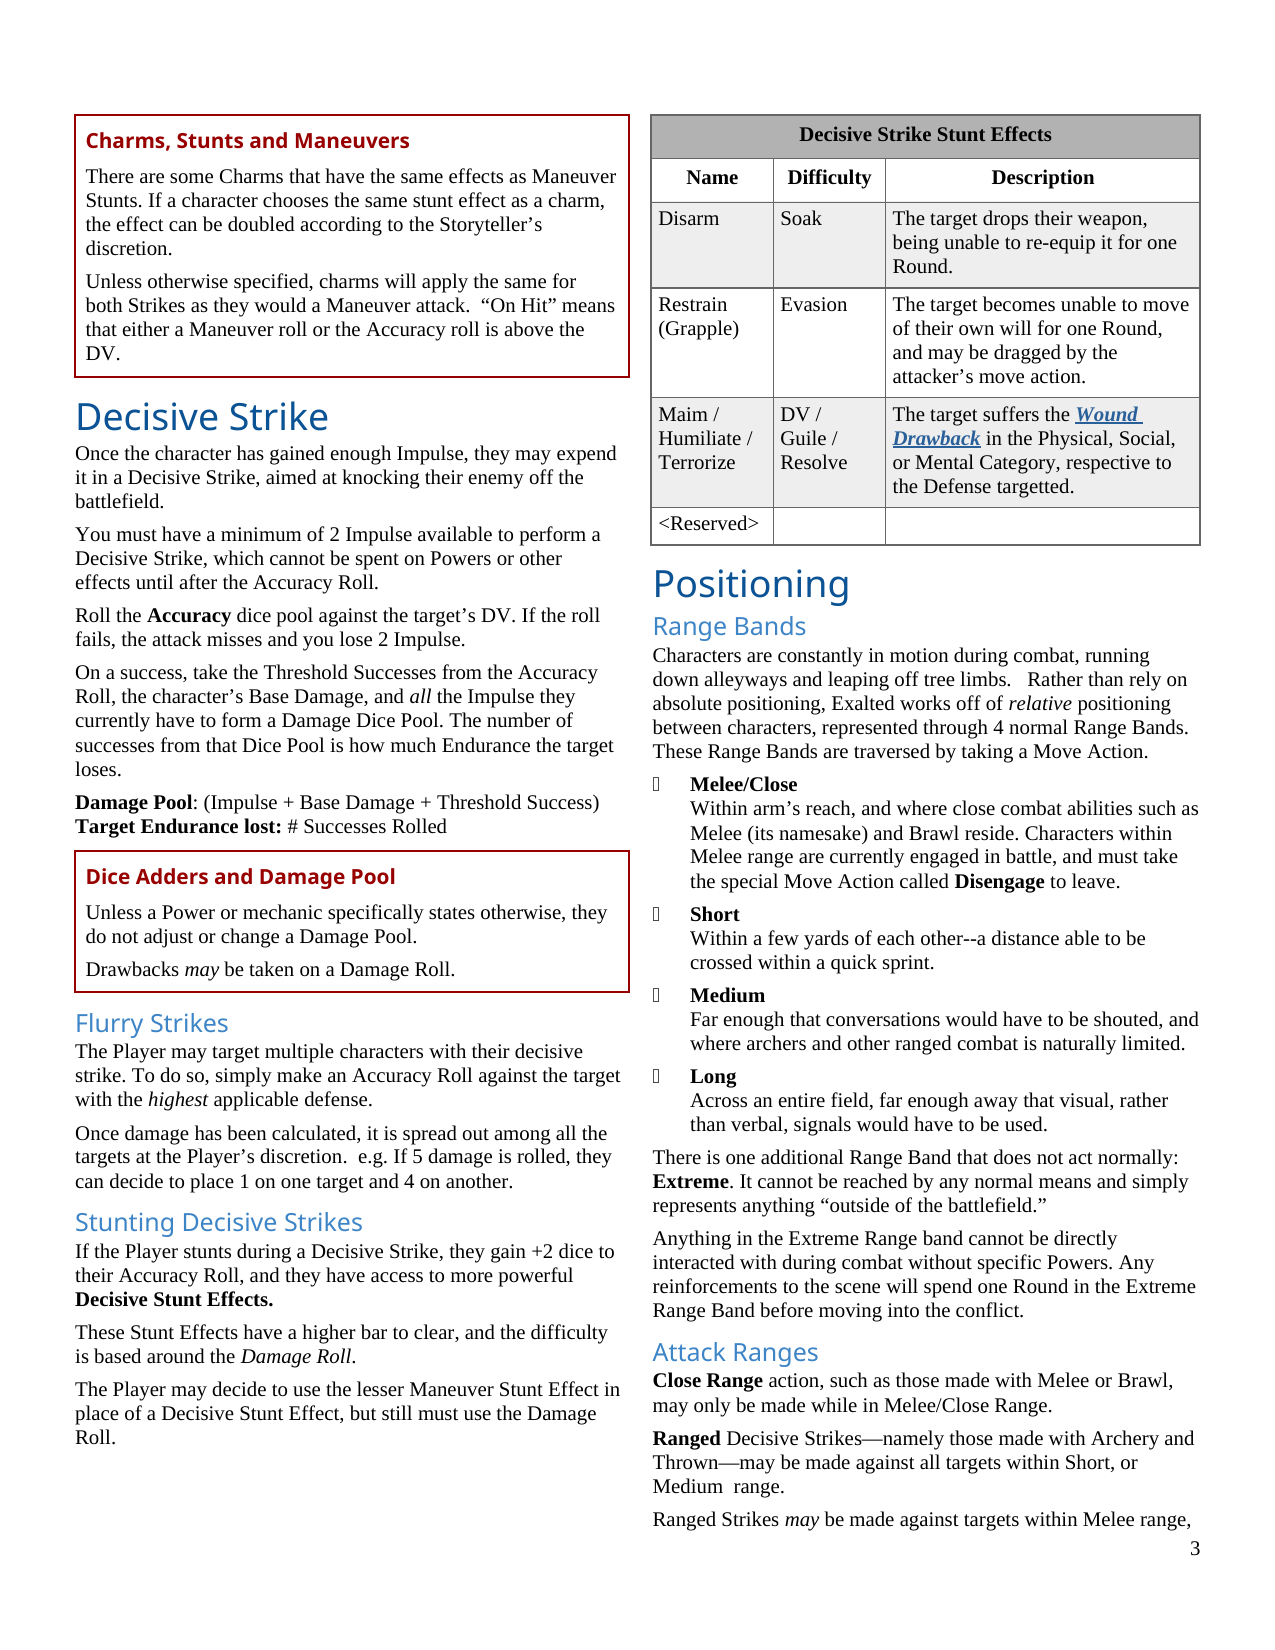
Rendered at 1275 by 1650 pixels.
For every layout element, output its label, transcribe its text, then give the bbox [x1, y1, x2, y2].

list Medium Far enough that conversations would have to be shouted, and where archers and other ranged combat is naturally limited. [652, 983, 1200, 1055]
table_header Dice Adders and Damage Pool Unless a Power or mechanic specifically states otherwise, they do not adjust or change a Damage Pool. Drawbacks may be taken on a Damage Roll. [76, 852, 628, 991]
list Long Across an entire field, far enough away that visual, rather than verbal, signals would have to be used. [652, 1064, 1200, 1136]
list Short Within a few yards of each other--a distance able to be crossed within a quick sprint. [652, 902, 1200, 974]
table_cell Evasion [774, 289, 885, 397]
table_cell Description [886, 159, 1199, 201]
text Ranged Decisive Strikes—namely those made with Archery and Thrown—may be made against all targets within Short, or Medium range. [652, 1426, 1200, 1498]
text You must have a minimum of 2 Impulse available to perform a Decisive Strike, which cannot be spent on Powers or other effects until after the Accuracy Roll. [75, 522, 622, 594]
text Damage Pool: (Impulse + Base Damage + Threshold Success) Target Endurance lost: # Successes Rolled [75, 789, 622, 838]
table_cell The target suffers the Wound Drawback in the Physical, Social, or Mental Category, respective to the Defense targetted. [886, 398, 1199, 507]
text The Player may target multiple characters with their decisive strike. To do so, simply make an Accuracy Roll against the target with the highest applicable defense. [75, 1039, 622, 1111]
text The Player may decide to use the lesser Maneuver Stunt Effect in place of a Decisive Stunt Effect, but still must use the Damage Roll. [75, 1377, 622, 1449]
text These Stunt Effects have a higher bar to clear, and the difficulty is based around the Damage Roll. [75, 1320, 622, 1368]
text On a success, take the Threshold Successes from the Accuracy Roll, the character’s Base Damage, and all the Impulse they currently have to form a Damage Dice Pool. The number of successes from that Dice Pool is how much Endurance the target loses. [75, 660, 622, 781]
text Anything in the Extreme Range band cannot be directly interacted with during combat without specific Powers. Any reinforcements to the scene will spend one Round in the Extreme Range Band before moving into the conflict. [652, 1226, 1200, 1322]
text Once the character has gained enough Impulse, they may expend it in a Decisive Strike, aimed at knocking their enemy off the battlefield. [75, 441, 622, 513]
table_cell <Reserved> [652, 508, 773, 544]
text Characters are constantly in motion during combat, running down alleyways and leaping off tree limbs. Rather than rely on absolute positioning, Exalted works off of relative positioning between characters, represented through 4 normal Range Bands. These Range Bands are traversed by taking a Move Action. [652, 643, 1200, 763]
subtitle Stunting Decisive Strikes [75, 1204, 622, 1239]
table_cell [774, 508, 885, 544]
table_cell Name [652, 159, 773, 201]
table_cell The target drops their weapon, being unable to re-equip it for one Round. [886, 203, 1199, 287]
text Roll the Accuracy dice pool against the target’s DV. If the roll fails, the attack misses and you lose 2 Impulse. [75, 603, 622, 651]
table_cell Disarm [652, 203, 773, 287]
text If the Player stunts during a Decisive Strike, they gain +2 dice to their Accuracy Roll, and they have access to more powerful Decisive Stunt Effects. [75, 1239, 622, 1311]
subtitle Range Bands [652, 609, 1200, 643]
table_cell The target becomes unable to move of their own will for one Round, and may be dragged by the attacker’s move action. [886, 289, 1199, 397]
subtitle Attack Ranges [652, 1334, 1200, 1368]
table_cell [886, 508, 1199, 544]
subtitle Positioning [652, 558, 1200, 609]
table_header Charms, Stunts and Maneuvers There are some Charms that have the same effects as Maneuver Stunts. If a character chooses the same stunt effect as a charm, the effect can be doubled according to the Storyteller’s discretion. Unless otherwise specified, charms will apply the same for both Strikes as they would a Maneuver attack. “On Hit” means that either a Maneuver roll or the Accuracy roll is above the DV. [76, 116, 628, 376]
text Ranged Strikes may be made against targets within Melee range, [652, 1507, 1200, 1531]
subtitle Decisive Strike [75, 390, 622, 441]
text Once damage has been calculated, it is spread out among all the targets at the Player’s discretion. e.g. If 5 damage is rolled, they can decide to place 1 on one target and 4 on another. [75, 1120, 622, 1193]
subtitle Flurry Strikes [75, 1005, 622, 1039]
text Close Range action, such as those made with Melee or Brawl, may only be made while in Melee/Close Range. [652, 1368, 1200, 1417]
table_cell Soak [774, 203, 885, 287]
table_header Decisive Strike Stunt Effects [652, 116, 1199, 158]
table_cell Difficulty [774, 159, 885, 201]
text There is one additional Range Band that does not act normally: Extreme. It cannot be reached by any normal means and simply represents anything “outside of the battlefield.” [652, 1145, 1200, 1217]
list Melee/Close Within arm’s reach, and where close combat abilities such as Melee (its namesake) and Brawl reside. Characters within Melee range are currently engaged in battle, and must take the special Move Action called Disengage to leave. [652, 772, 1200, 893]
table_cell Maim / Humiliate / Terrorize [652, 398, 773, 507]
table_cell DV / Guile / Resolve [774, 398, 885, 507]
table_cell Restrain (Grapple) [652, 289, 773, 397]
